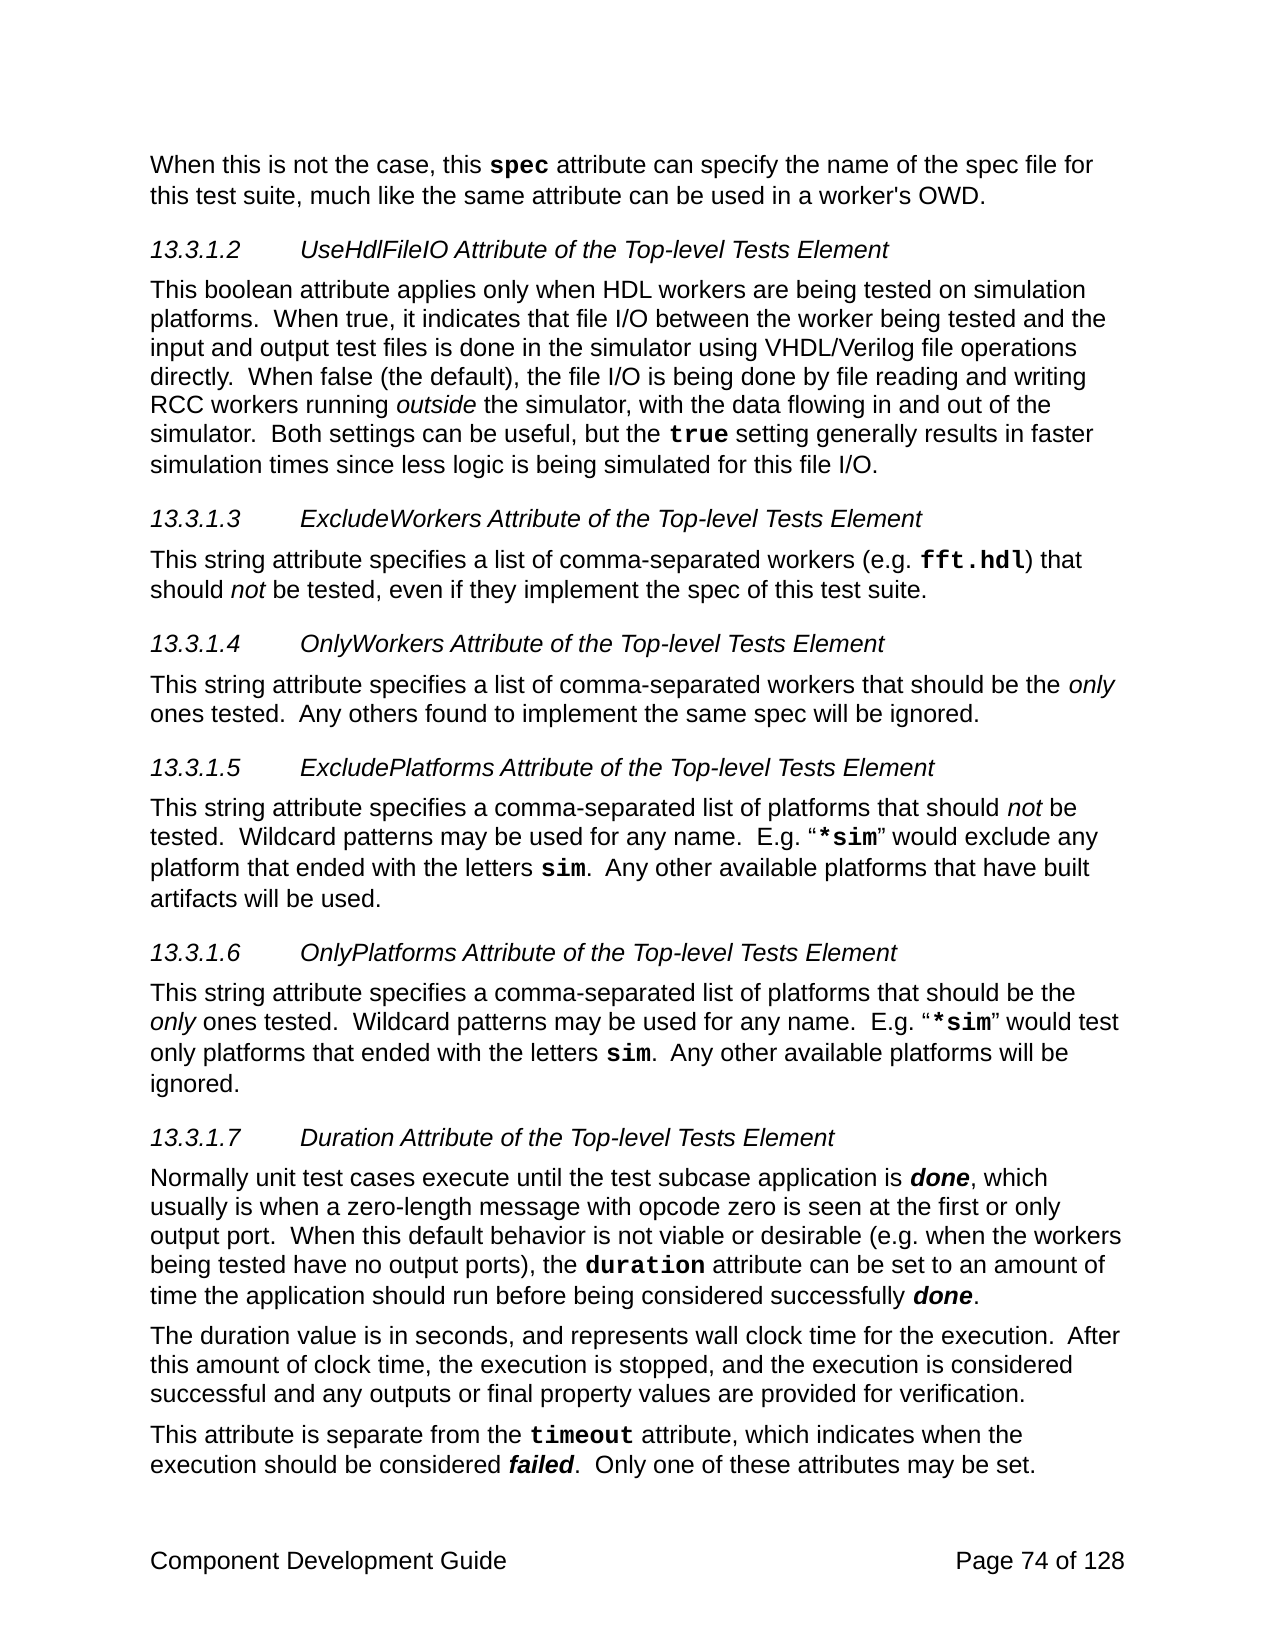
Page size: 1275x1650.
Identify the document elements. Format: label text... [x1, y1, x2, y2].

subtitle Duration Attribute of the Top-level Tests Element [150, 1123, 1125, 1151]
text When this is not the case, this spec attribute can specify the name of the spec file for this test suite, much like the same attribute can be used in a worker's OWD. [150, 150, 1125, 210]
text This string attribute specifies a list of comma-separated workers (e.g. fft.hdl) that should not be tested, even if they implement the spec of this test suite. [150, 544, 1125, 604]
subtitle UseHdlFileIO Attribute of the Top-level Tests Element [150, 235, 1125, 263]
text This string attribute specifies a comma-separated list of platforms that should be the only ones tested. Wildcard patterns may be used for any name. E.g. “*sim” would test only platforms that ended with the letters sim. Any other available platforms will be ignored. [150, 978, 1125, 1098]
text This boolean attribute applies only when HDL workers are being tested on simulation platforms. When true, it indicates that file I/O between the worker being tested and the input and output test files is done in the simulator using VHDL/Verilog file operations directly. When false (the default), the file I/O is being done by file reading and writing RCC workers running outside the simulator, with the data flowing in and out of the simulator. Both settings can be useful, but the true setting generally results in faster simulation times since less logic is being simulated for this file I/O. [150, 275, 1125, 479]
subtitle ExcludeWorkers Attribute of the Top-level Tests Element [150, 504, 1125, 533]
text This string attribute specifies a list of comma-separated workers that should be the only ones tested. Any others found to implement the same spec will be ignored. [150, 670, 1125, 727]
subtitle ExcludePlatforms Attribute of the Top-level Tests Element [150, 752, 1125, 781]
subtitle OnlyPlatforms Attribute of the Top-level Tests Element [150, 938, 1125, 966]
text This string attribute specifies a comma-separated list of platforms that should not be tested. Wildcard patterns may be used for any name. E.g. “*sim” would exclude any platform that ended with the letters sim. Any other available platforms that have built artifacts will be used. [150, 793, 1125, 913]
subtitle OnlyWorkers Attribute of the Top-level Tests Element [150, 629, 1125, 658]
text The duration value is in seconds, and represents wall clock time for the execution. After this amount of clock time, the execution is stopped, and the execution is considered successful and any outputs or final property values are provided for verification. [150, 1321, 1125, 1408]
text This attribute is separate from the timeout attribute, which indicates when the execution should be considered failed. Only one of these attributes may be set. [150, 1419, 1125, 1479]
text Normally unit test cases execute until the test subcase application is done, which usually is when a zero-length message with opcode zero is seen at the first or only output port. When this default behavior is not viable or desirable (e.g. when the workers being tested have no output ports), the duration attribute can be set to an amount of time the application should run before being considered successfully done. [150, 1163, 1125, 1309]
